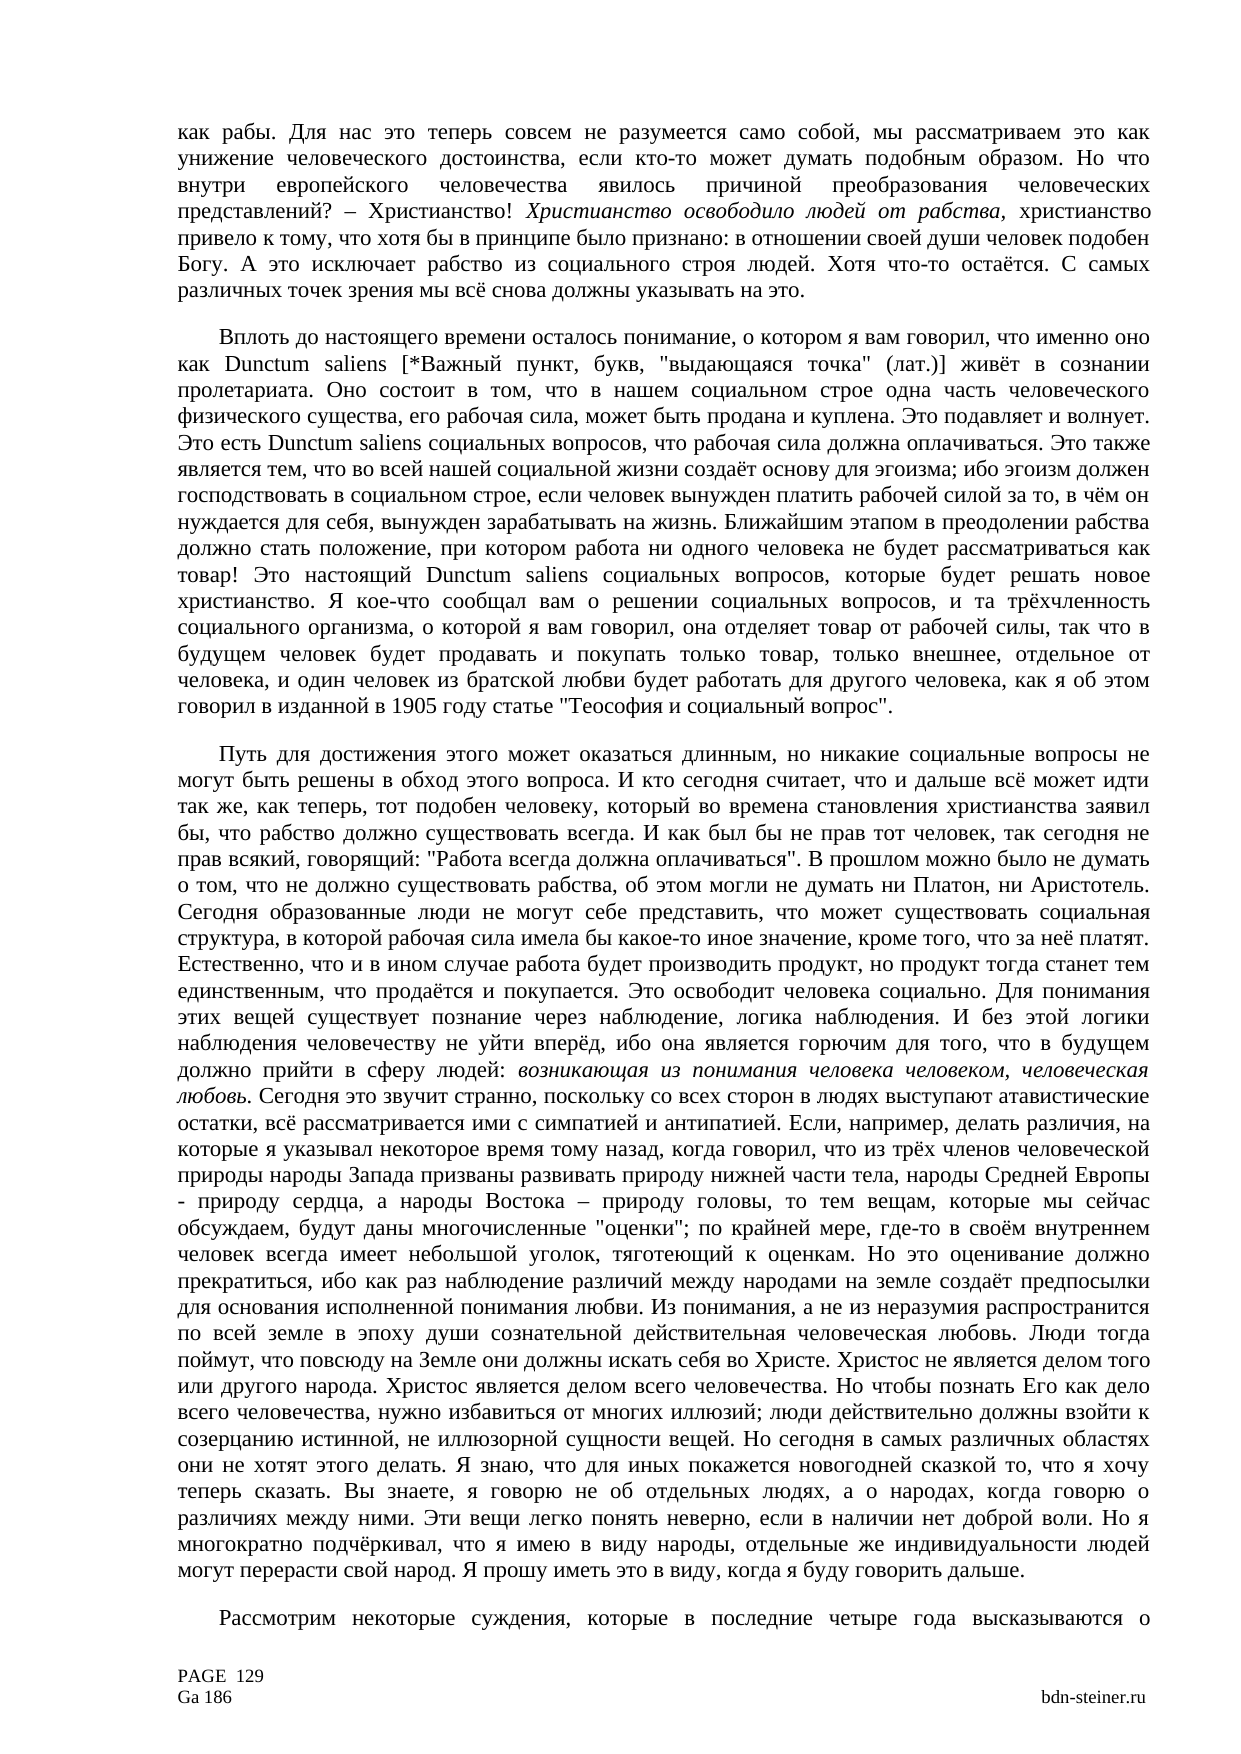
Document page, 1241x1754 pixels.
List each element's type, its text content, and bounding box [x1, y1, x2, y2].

text Рассмотрим некоторые суждения, которые в последние четыре года высказываются о [177, 1604, 1152, 1630]
text Путь для достижения этого может оказаться длинным, но никакие социальные вопросы не могут быть решены в обход этого вопроса. И кто сегодня считает, что и дальше всё может идти так же, как теперь, тот подобен человеку, который во времена становления христианства заявил бы, что рабство должно существовать всегда. И как был бы не прав тот человек, так сегодня не прав всякий, говорящий: "Работа всегда должна оплачиваться". В прошлом можно было не думать о том, что не должно существовать рабства, об этом могли не думать ни Платон, ни Аристотель. Сегодня образованные люди не могут себе представить, что может существовать социальная структура, в которой рабочая сила имела бы какое-то иное значение, кроме того, что за неё платят. Естественно, что и в ином случае работа будет производить продукт, но продукт тогда станет тем единственным, что продаётся и покупается. Это освободит человека социально. Для понимания этих вещей существует познание через наблюдение, логика наблюдения. И без этой логики наблюдения человечеству не уйти вперёд, ибо она является горючим для того, что в будущем должно прийти в сферу людей: возникающая из понимания человека человеком, человеческая любовь. Сегодня это звучит странно, поскольку со всех сторон в людях выступают атавистические остатки, всё рассматривается ими с симпатией и антипатией. Если, например, делать различия, на которые я указывал некоторое время тому назад, когда говорил, что из трёх членов человеческой природы народы Запада призваны развивать природу нижней части тела, народы Средней Европы - природу сердца, а народы Востока – природу головы, то тем вещам, которые мы сейчас обсуждаем, будут даны многочисленные "оценки"; по крайней мере, где-то в своём внутреннем человек всегда имеет небольшой уголок, тяготеющий к оценкам. Но это оценивание должно прекратиться, ибо как раз наблюдение различий между народами на земле создаёт предпосылки для основания исполненной понимания любви. Из понимания, а не из неразумия распространится по всей земле в эпоху души сознательной действительная человеческая любовь. Люди тогда поймут, что повсюду на Земле они должны искать себя во Христе. Христос не является делом того или другого народа. Христос является делом всего человечества. Но чтобы познать Его как дело всего человечества, нужно избавиться от многих иллюзий; люди действительно должны взойти к созерцанию истинной, не иллюзорной сущности вещей. Но сегодня в самых различных областях они не хотят этого делать. Я знаю, что для иных покажется новогодней сказкой то, что я хочу теперь сказать. Вы знаете, я говорю не об отдельных людях, а о народах, когда говорю о различиях между ними. Эти вещи легко понять неверно, если в наличии нет доброй воли. Но я многократно подчёркивал, что я имею в виду народы, отдельные же индивидуальности людей могут перерасти свой народ. Я прошу иметь это в виду, когда я буду говорить дальше. [177, 739, 1152, 1583]
text Вплоть до настоящего времени осталось понимание, о котором я вам говорил, что именно оно как Dunctum saliens [*Важный пункт, букв, "выдающаяся точка" (лат.)] живёт в сознании пролетариата. Оно состоит в том, что в нашем социальном строе одна часть человеческого физического существа, его рабочая сила, может быть продана и куплена. Это подавляет и волнует. Это есть Dunctum saliens социальных вопросов, что рабочая сила должна оплачиваться. Это также является тем, что во всей нашей социальной жизни создаёт основу для эгоизма; ибо эгоизм должен господствовать в социальном строе, если человек вынужден платить рабочей силой за то, в чём он нуждается для себя, вынужден зарабатывать на жизнь. Ближайшим этапом в преодолении рабства должно стать положение, при котором работа ни одного человека не будет рассматриваться как товар! Это настоящий Dunctum saliens социальных вопросов, которые будет решать новое христианство. Я кое-что сообщал вам о решении социальных вопросов, и та трёхчленность социального организма, о которой я вам говорил, она отделяет товар от рабочей силы, так что в будущем человек будет продавать и покупать только товар, только внешнее, отдельное от человека, и один человек из братской любви будет работать для другого человека, как я об этом говорил в изданной в 1905 году статье "Теософия и социальный вопрос". [177, 323, 1152, 719]
text как рабы. Для нас это теперь совсем не разумеется само собой, мы рассматриваем это как унижение человеческого достоинства, если кто-то может думать подобным образом. Но что внутри европейского человечества явилось причиной преобразования человеческих представлений? – Христианство! Христианство освободило людей от рабства, христианство привело к тому, что хотя бы в принципе было признано: в отношении своей души человек подобен Богу. А это исключает рабство из социального строя людей. Хотя что-то остаётся. С самых различных точек зрения мы всё снова должны указывать на это. [177, 118, 1152, 303]
